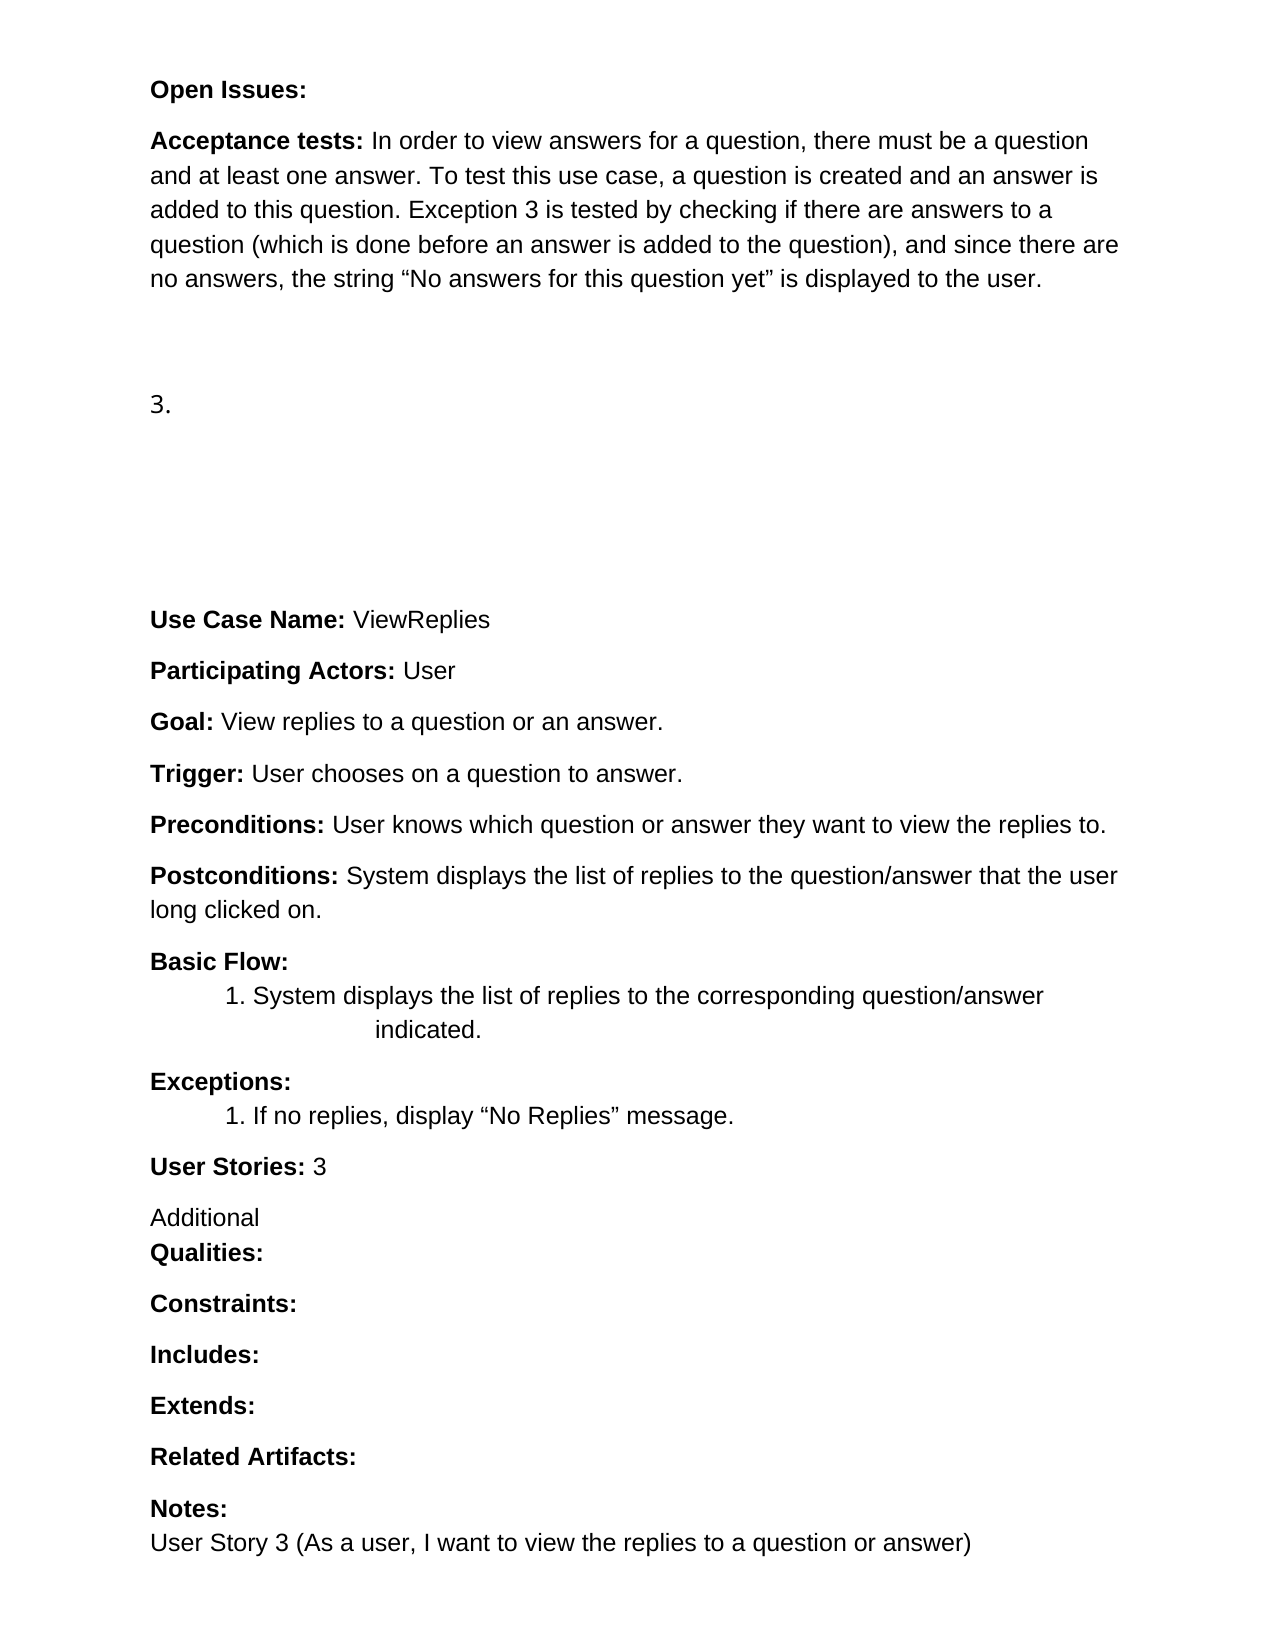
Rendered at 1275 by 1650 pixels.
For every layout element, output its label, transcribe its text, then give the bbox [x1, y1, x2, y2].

text Notes: User Story 3 (As a user, I want to view the replies to a question or answer) [150, 1493, 1125, 1557]
text Trigger: User chooses on a question to answer. [150, 758, 1125, 787]
text Related Artifacts: [150, 1442, 1125, 1471]
text Use Case Name: ViewReplies [150, 605, 1125, 634]
text Open Issues: [150, 75, 1125, 104]
text Constraints: [150, 1289, 1125, 1318]
text Acceptance tests: In order to view answers for a question, there must be a question and at least one answer. To test this use case, a question is created and an answer is added to this question. Exception 3 is tested by checking if there are answers to a question (which is done before an answer is added to the question), and since there are no answers, the string “No answers for this question yet” is displayed to the user. [150, 126, 1125, 293]
text Includes: [150, 1340, 1125, 1369]
text User Stories: 3 [150, 1152, 1125, 1181]
text Additional Qualities: [150, 1203, 1125, 1267]
text 3. [150, 387, 1125, 421]
text Extends: [150, 1391, 1125, 1420]
text Exceptions: 1. If no replies, display “No Replies” message. [150, 1067, 1125, 1130]
text Basic Flow: 1. System displays the list of replies to the corresponding question/answer indicated. [150, 946, 1125, 1044]
text Preconditions: User knows which question or answer they want to view the replies to. [150, 810, 1125, 838]
text Goal: View replies to a question or an answer. [150, 707, 1125, 736]
text Participating Actors: User [150, 656, 1125, 685]
text Postconditions: System displays the list of replies to the question/answer that the user long clicked on. [150, 861, 1125, 924]
